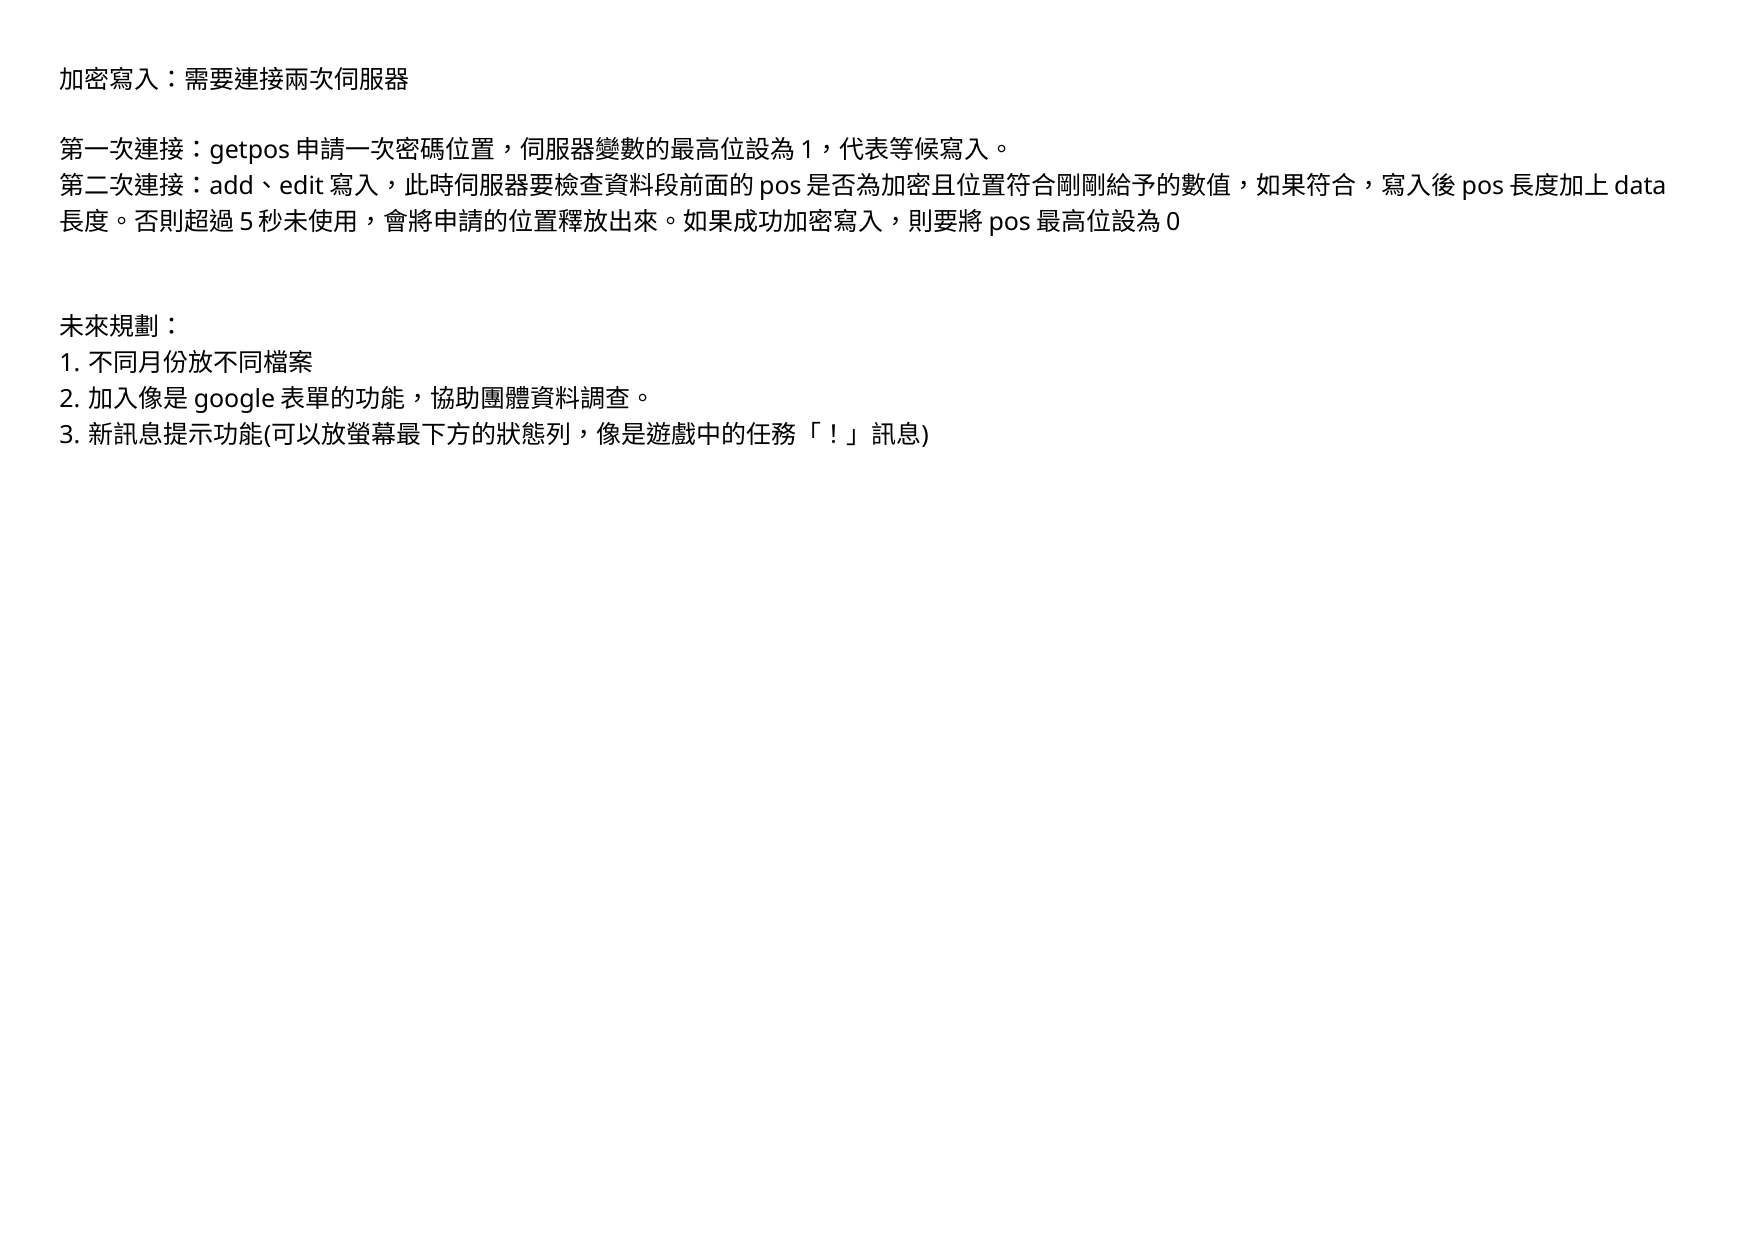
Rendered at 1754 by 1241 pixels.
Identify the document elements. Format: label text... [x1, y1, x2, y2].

text 第一次連接：getpos申請一次密碼位置，伺服器變數的最高位設為1，代表等候寫入。 [59, 129, 1695, 166]
list 新訊息提示功能(可以放螢幕最下方的狀態列，像是遊戲中的任務「！」訊息) [59, 415, 1695, 451]
text 未來規劃： [59, 306, 1695, 342]
list 不同月份放不同檔案 [59, 342, 1695, 379]
list 加入像是google表單的功能，協助團體資料調查。 [59, 379, 1695, 415]
text 加密寫入：需要連接兩次伺服器 [59, 59, 1695, 95]
text 第二次連接：add、edit寫入，此時伺服器要檢查資料段前面的pos是否為加密且位置符合剛剛給予的數值，如果符合，寫入後pos長度加上data長度。否則超過5秒未使用，會將申請的位置釋放出來。如果成功加密寫入，則要將pos最高位設為0 [59, 166, 1695, 238]
